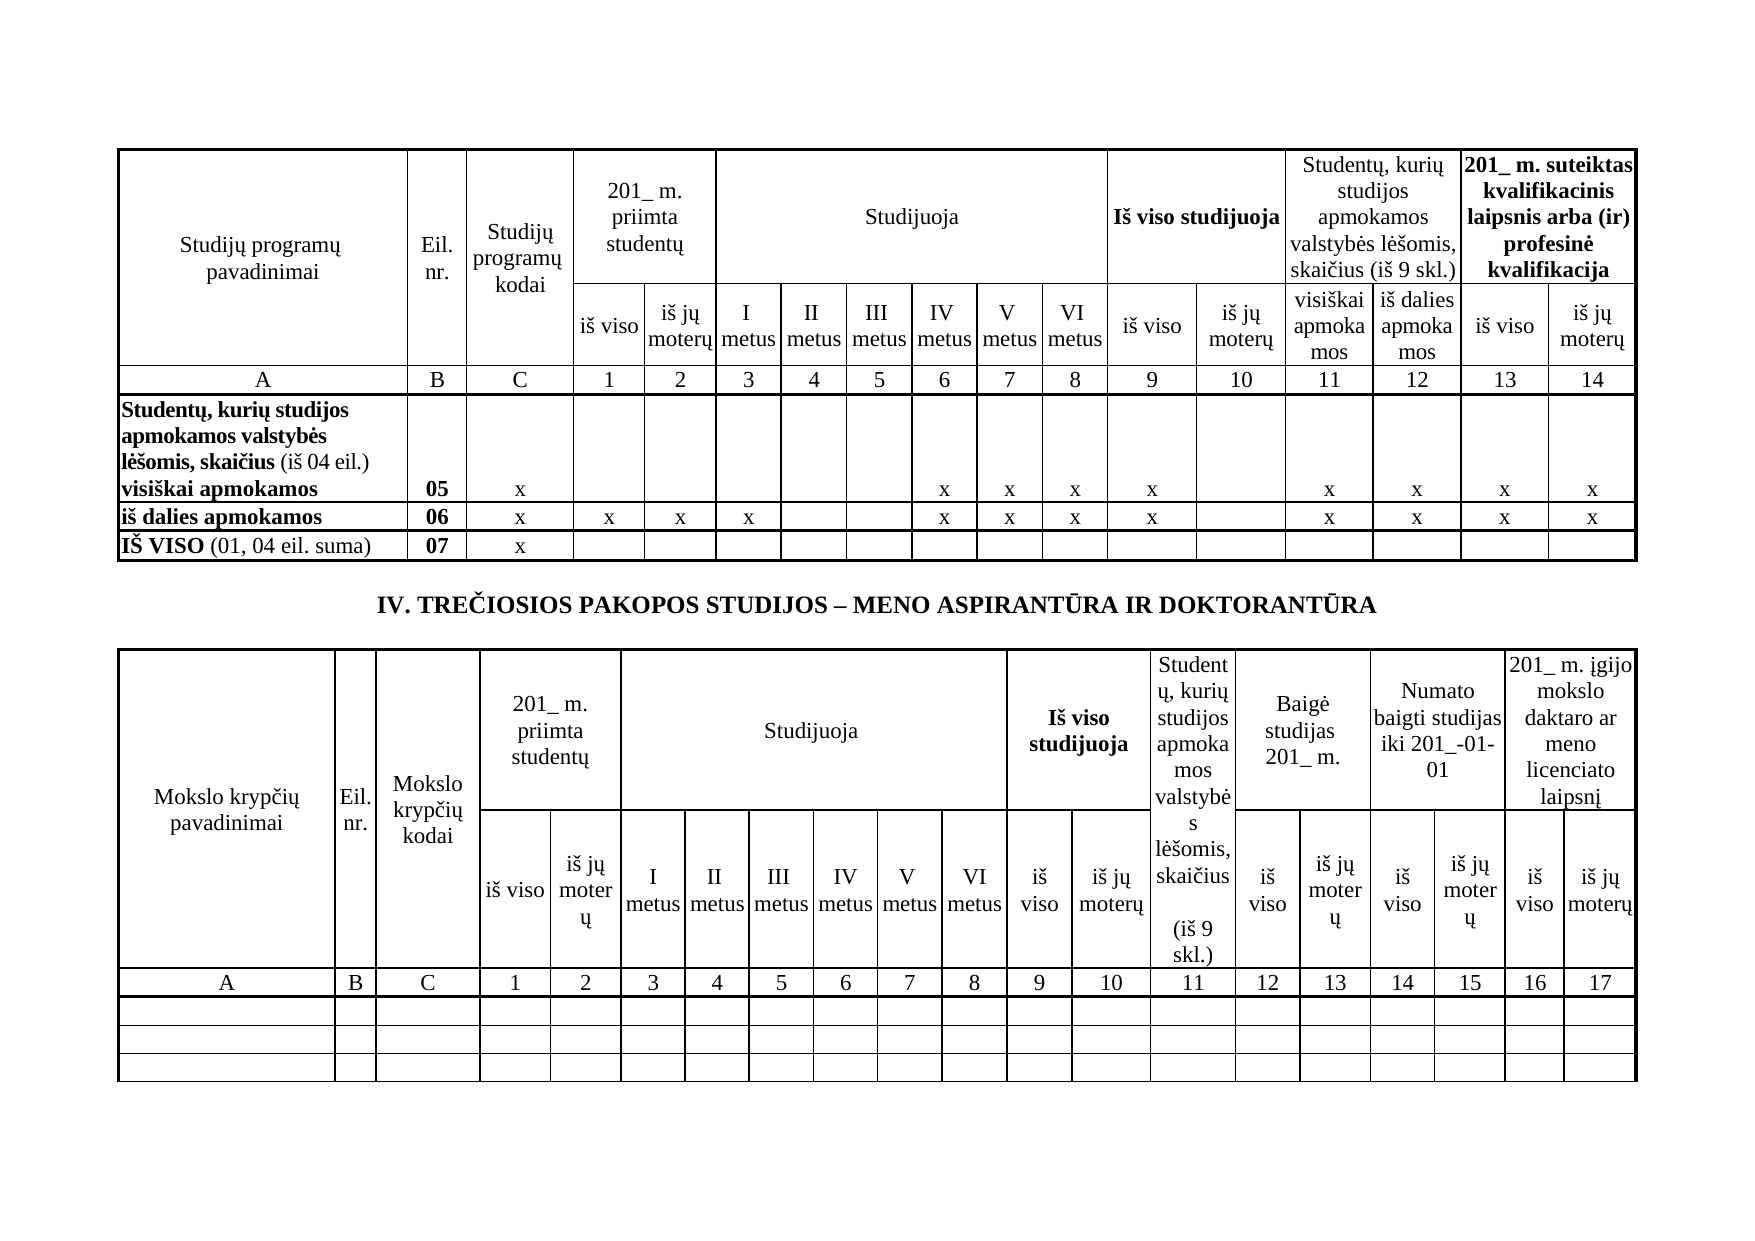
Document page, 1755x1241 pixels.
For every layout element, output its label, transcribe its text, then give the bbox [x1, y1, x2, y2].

table_cell [408, 396, 466, 475]
table_cell [1374, 532, 1460, 558]
table_cell [1008, 1054, 1071, 1081]
table_cell [1043, 396, 1107, 475]
table_cell 14 [1371, 969, 1434, 995]
table_cell [120, 998, 334, 1025]
table_cell [336, 1026, 375, 1053]
table_cell [1371, 1026, 1434, 1053]
table_cell iš viso [1108, 284, 1196, 365]
table_cell II metus [782, 284, 846, 365]
table_cell iš viso [1462, 284, 1548, 365]
table_cell 13 [1301, 969, 1370, 995]
table_cell x [467, 532, 573, 558]
table_cell [978, 396, 1042, 475]
table_cell VI metus [1043, 284, 1107, 365]
table_cell [336, 1054, 375, 1081]
table_cell [1236, 998, 1299, 1025]
table_cell [1565, 998, 1634, 1025]
table_cell [782, 475, 846, 501]
table_cell [1301, 998, 1370, 1025]
table_cell x [978, 503, 1042, 529]
table_cell [750, 1054, 813, 1081]
table_cell [1108, 532, 1196, 558]
table_cell [1549, 396, 1634, 475]
table_cell iš viso [574, 284, 644, 365]
table_cell x [645, 503, 715, 529]
table_cell [847, 503, 911, 529]
table_cell [1462, 396, 1548, 475]
table_cell visiškai apmokamos [120, 475, 407, 501]
table_cell [1197, 475, 1285, 501]
table_cell [1506, 1026, 1563, 1053]
table_cell VI metus [943, 811, 1006, 967]
table_cell III metus [847, 284, 911, 365]
table_cell [645, 532, 715, 558]
table_cell [551, 998, 620, 1025]
table_cell [1286, 532, 1372, 558]
table_cell x [467, 503, 573, 529]
table_cell [943, 1054, 1006, 1081]
table_cell 16 [1506, 969, 1563, 995]
table_cell [1301, 1054, 1370, 1081]
table_cell 1 [481, 969, 550, 995]
table_cell iš viso [481, 811, 550, 967]
table_cell iš dalies apmokamos [1374, 284, 1460, 365]
table_cell iš viso [1236, 811, 1299, 967]
table_cell 8 [1043, 366, 1107, 393]
table_cell [782, 532, 846, 558]
table_cell 15 [1435, 969, 1504, 995]
table_cell iš jų moterų [1197, 284, 1285, 365]
table_header Eil. nr. [408, 151, 466, 365]
table_cell [1108, 396, 1196, 475]
table_cell iš jų moterų [645, 284, 715, 365]
table_cell [943, 998, 1006, 1025]
table_cell [750, 1026, 813, 1053]
table_header Studentų, kurių studijos apmokamos valstybės lėšomis, skaičius (iš 9 skl.) [1286, 151, 1460, 282]
table_header Eil. nr. [336, 651, 375, 967]
table_cell [1073, 1026, 1150, 1053]
table_cell iš viso [1371, 811, 1434, 967]
table_cell [913, 532, 976, 558]
table_header Studijų programų kodai [467, 151, 573, 365]
table_cell [120, 1026, 334, 1053]
table_cell 1 [574, 366, 644, 393]
table_cell [377, 998, 479, 1025]
table_cell [622, 1054, 684, 1081]
table_cell Iš viso (01, 04 eil. suma) [120, 532, 407, 558]
table_cell x [1374, 475, 1460, 501]
table_cell [978, 532, 1042, 558]
table_cell visiškai apmokamos [1286, 284, 1372, 365]
table_cell [645, 475, 715, 501]
table_cell x [1549, 503, 1634, 529]
table_cell x [1462, 503, 1548, 529]
table_cell x [1286, 475, 1372, 501]
table_cell [1197, 503, 1285, 529]
table_cell 6 [913, 366, 976, 393]
table_cell [1435, 1026, 1504, 1053]
table_cell [481, 1026, 550, 1053]
table_cell [1371, 998, 1434, 1025]
table_cell [622, 998, 684, 1025]
table_header Studijuoja [717, 151, 1107, 282]
table_cell [467, 396, 573, 475]
table_cell 17 [1565, 969, 1634, 995]
table_cell 7 [878, 969, 941, 995]
table_cell [377, 1054, 479, 1081]
table_cell 5 [847, 366, 911, 393]
table_cell [574, 475, 644, 501]
table_cell [1435, 998, 1504, 1025]
table_header Mokslo krypčių pavadinimai [120, 651, 334, 967]
table_cell [943, 1026, 1006, 1053]
table_cell [645, 396, 715, 475]
table_header Studijuoja [622, 651, 1006, 809]
table_header Iš viso studijuoja [1108, 151, 1285, 282]
table_cell 3 [622, 969, 684, 995]
table_cell [1073, 998, 1150, 1025]
table_cell II metus [686, 811, 748, 967]
table_cell 4 [686, 969, 748, 995]
table_cell x [574, 503, 644, 529]
table_cell [782, 396, 846, 475]
table_cell iš jų moterų [1549, 284, 1634, 365]
table_cell 9 [1008, 969, 1071, 995]
table_cell [1549, 532, 1634, 558]
table_cell x [1043, 503, 1107, 529]
table_cell IV metus [814, 811, 877, 967]
table_cell I metus [717, 284, 780, 365]
table_cell 05 [408, 475, 466, 501]
table_cell III metus [750, 811, 813, 967]
table_cell C [377, 969, 479, 995]
table_cell iš viso [1506, 811, 1563, 967]
table_cell [1008, 1026, 1071, 1053]
table_cell 06 [408, 503, 466, 529]
table_cell [1073, 1054, 1150, 1081]
table_cell [336, 998, 375, 1025]
table_header Studijų programų pavadinimai [120, 151, 407, 365]
table_cell [1435, 1054, 1504, 1081]
table_cell [686, 998, 748, 1025]
table_cell x [1043, 475, 1107, 501]
table_cell iš jų moterų [551, 811, 620, 967]
table_cell 9 [1108, 366, 1196, 393]
table_cell [814, 998, 877, 1025]
table_header 201_ m. suteiktas kvalifikacinis laipsnis arba (ir) profesinė kvalifikacija [1462, 151, 1634, 282]
table_cell [847, 475, 911, 501]
table_cell Studentų, kurių studijos apmokamos valstybės lėšomis, skaičius (iš 04 eil.) [120, 396, 407, 475]
table_cell [574, 532, 644, 558]
table_cell [481, 1054, 550, 1081]
table_cell [717, 396, 780, 475]
table_header 201_ m. priimta studentų [481, 651, 620, 809]
table_cell [1151, 998, 1235, 1025]
table_cell [814, 1026, 877, 1053]
table_cell x [913, 503, 976, 529]
table_cell 10 [1073, 969, 1150, 995]
table_cell [1374, 396, 1460, 475]
table_cell [1506, 1054, 1563, 1081]
table_cell [913, 396, 976, 475]
table_cell iš jų moterų [1073, 811, 1150, 967]
table_cell 10 [1197, 366, 1285, 393]
table_cell [1197, 396, 1285, 475]
table_cell x [913, 475, 976, 501]
table_cell [1236, 1054, 1299, 1081]
table_cell x [1374, 503, 1460, 529]
table_cell [847, 396, 911, 475]
table_cell [1506, 998, 1563, 1025]
table_cell iš dalies apmokamos [120, 503, 407, 529]
table_cell [1008, 998, 1071, 1025]
table_cell IV metus [913, 284, 976, 365]
table_cell 7 [978, 366, 1042, 393]
table_cell [1043, 532, 1107, 558]
table_cell 2 [551, 969, 620, 995]
text IV. TREČIOSIOS PAKOPOS STUDIJOS – meno aspirantūrA ir doktorantūrA [118, 590, 1636, 619]
table_cell [878, 998, 941, 1025]
table_cell B [408, 366, 466, 393]
table_cell [782, 503, 846, 529]
table_cell iš jų moterų [1565, 811, 1634, 967]
table_cell [717, 475, 780, 501]
table_cell [847, 532, 911, 558]
table_cell [1462, 532, 1548, 558]
table_cell B [336, 969, 375, 995]
table_cell V metus [878, 811, 941, 967]
table_cell x [1108, 503, 1196, 529]
table_cell 12 [1236, 969, 1299, 995]
table_cell 5 [750, 969, 813, 995]
table_header 201_ m. įgijo mokslo daktaro ar meno licenciato laipsnį [1506, 651, 1634, 809]
table_cell [1301, 1026, 1370, 1053]
table_header Studentų, kurių studijos apmokamos valstybės lėšomis, skaičius (iš 9 skl.) [1151, 651, 1235, 967]
table_cell [686, 1026, 748, 1053]
table_cell x [717, 503, 780, 529]
table_cell [878, 1026, 941, 1053]
table_cell 8 [943, 969, 1006, 995]
table_cell x [1286, 503, 1372, 529]
table_cell 11 [1286, 366, 1372, 393]
table_cell 12 [1374, 366, 1460, 393]
table_cell [750, 998, 813, 1025]
table_cell iš jų moterų [1435, 811, 1504, 967]
table_header Mokslo krypčių kodai [377, 651, 479, 967]
table_cell 14 [1549, 366, 1634, 393]
table_cell [574, 396, 644, 475]
table_cell [120, 1054, 334, 1081]
table_cell [686, 1054, 748, 1081]
table_cell [551, 1026, 620, 1053]
table_cell [717, 532, 780, 558]
table_header 201_ m. priimta studentų [574, 151, 715, 282]
table_cell 4 [782, 366, 846, 393]
table_cell [622, 1026, 684, 1053]
table_header Numato baigti studijas iki 201_-01-01 [1371, 651, 1504, 809]
table_cell [1286, 396, 1372, 475]
table_cell A [120, 366, 407, 393]
table_cell [481, 998, 550, 1025]
table_cell I metus [622, 811, 684, 967]
table_cell [814, 1054, 877, 1081]
table_cell iš viso [1008, 811, 1071, 967]
table_cell C [467, 366, 573, 393]
table_cell [551, 1054, 620, 1081]
table_cell V metus [978, 284, 1042, 365]
table_cell [878, 1054, 941, 1081]
table_cell x [467, 475, 573, 501]
table_header Iš viso studijuoja [1008, 651, 1150, 809]
table_header Baigė studijas 201_ m. [1236, 651, 1370, 809]
table_cell 6 [814, 969, 877, 995]
table_cell iš jų moterų [1301, 811, 1370, 967]
table_cell 11 [1151, 969, 1235, 995]
table_cell x [1549, 475, 1634, 501]
table_cell 2 [645, 366, 715, 393]
table_cell 3 [717, 366, 780, 393]
table_cell [377, 1026, 479, 1053]
table_cell 13 [1462, 366, 1548, 393]
table_cell [1371, 1054, 1434, 1081]
table_cell [1565, 1026, 1634, 1053]
table_cell A [120, 969, 334, 995]
table_cell 07 [408, 532, 466, 558]
table_cell [1565, 1054, 1634, 1081]
table_cell x [1462, 475, 1548, 501]
table_cell [1197, 532, 1285, 558]
table_cell x [978, 475, 1042, 501]
table_cell [1151, 1054, 1235, 1081]
table_cell x [1108, 475, 1196, 501]
table_cell [1151, 1026, 1235, 1053]
table_cell [1236, 1026, 1299, 1053]
